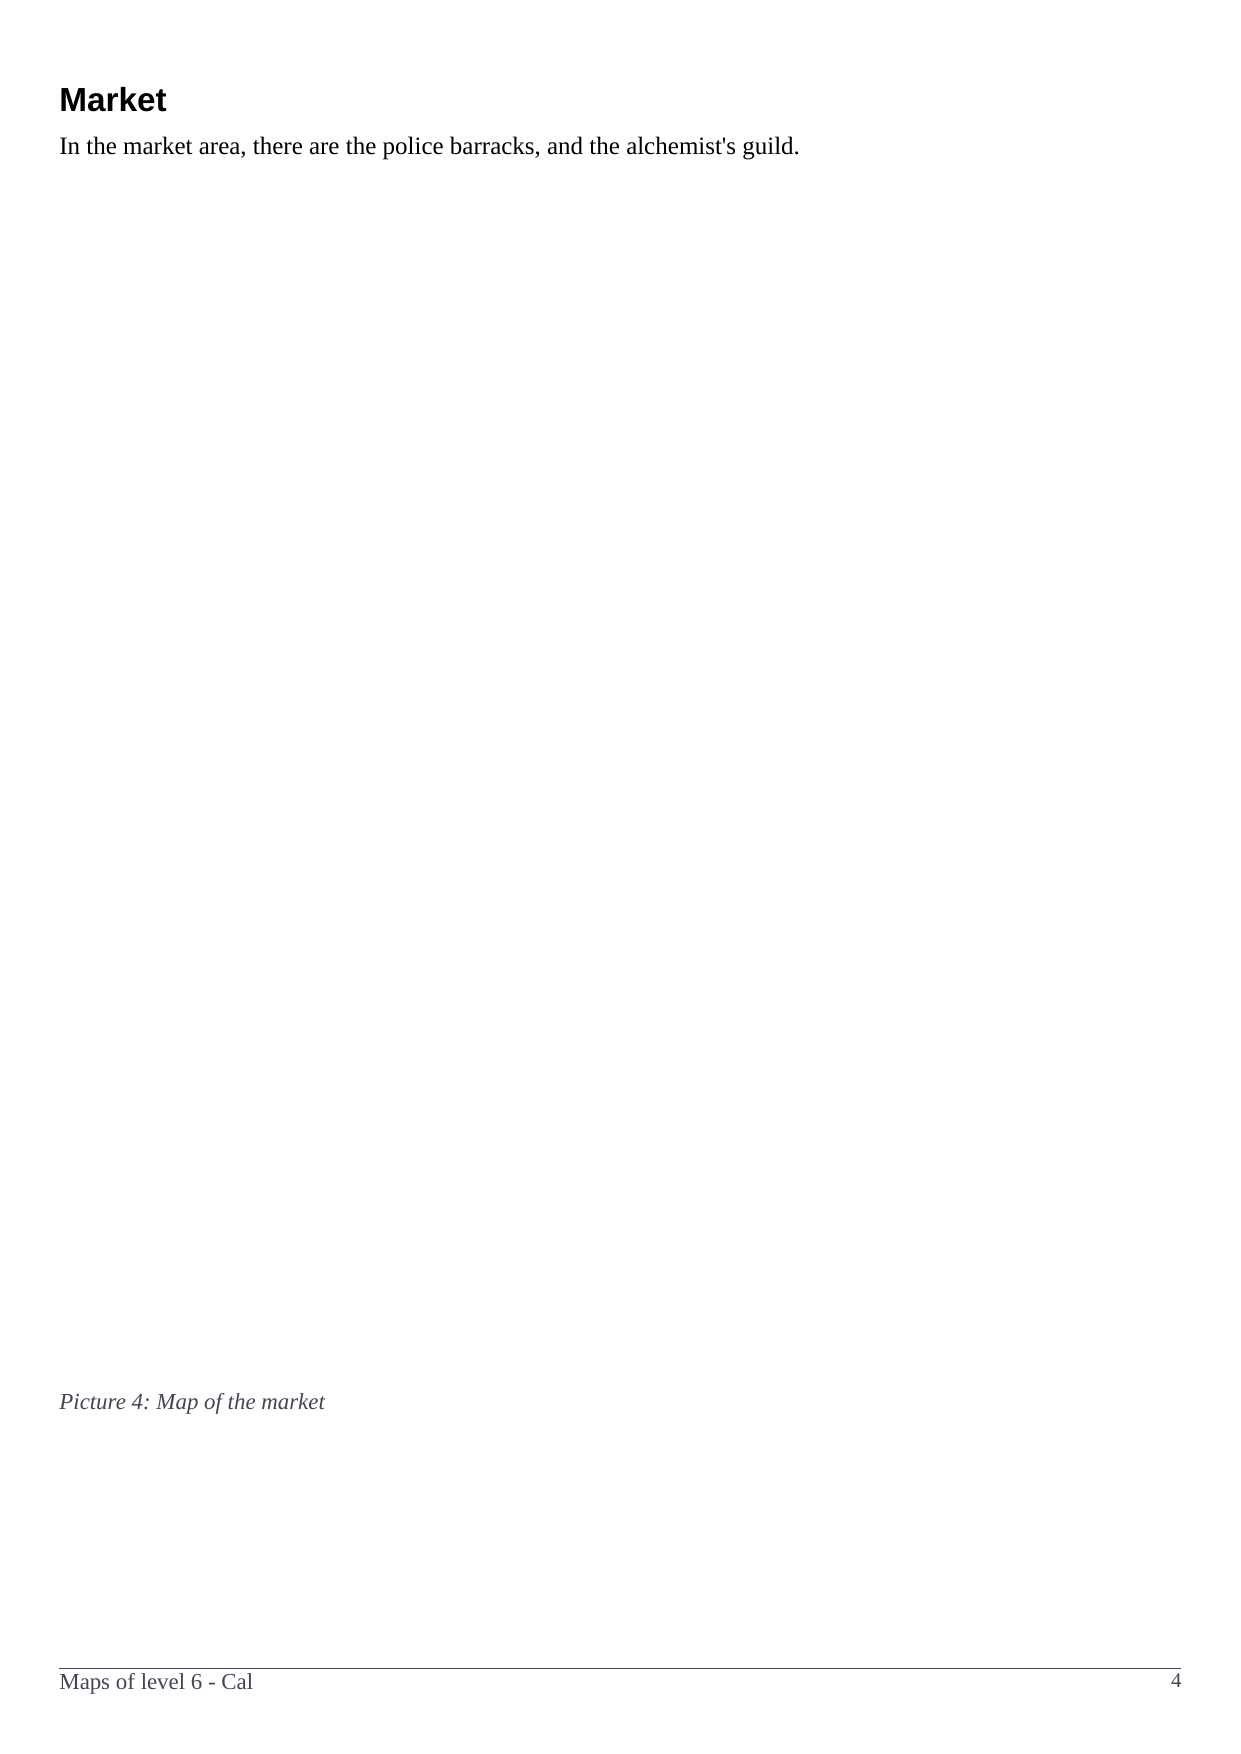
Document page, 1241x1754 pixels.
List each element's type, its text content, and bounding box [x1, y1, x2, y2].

text Picture 4: Map of the market [59, 178, 1181, 1414]
text In the market area, there are the police barracks, and the alchemist's guild. [59, 131, 1181, 159]
subtitle Market [59, 80, 1181, 118]
